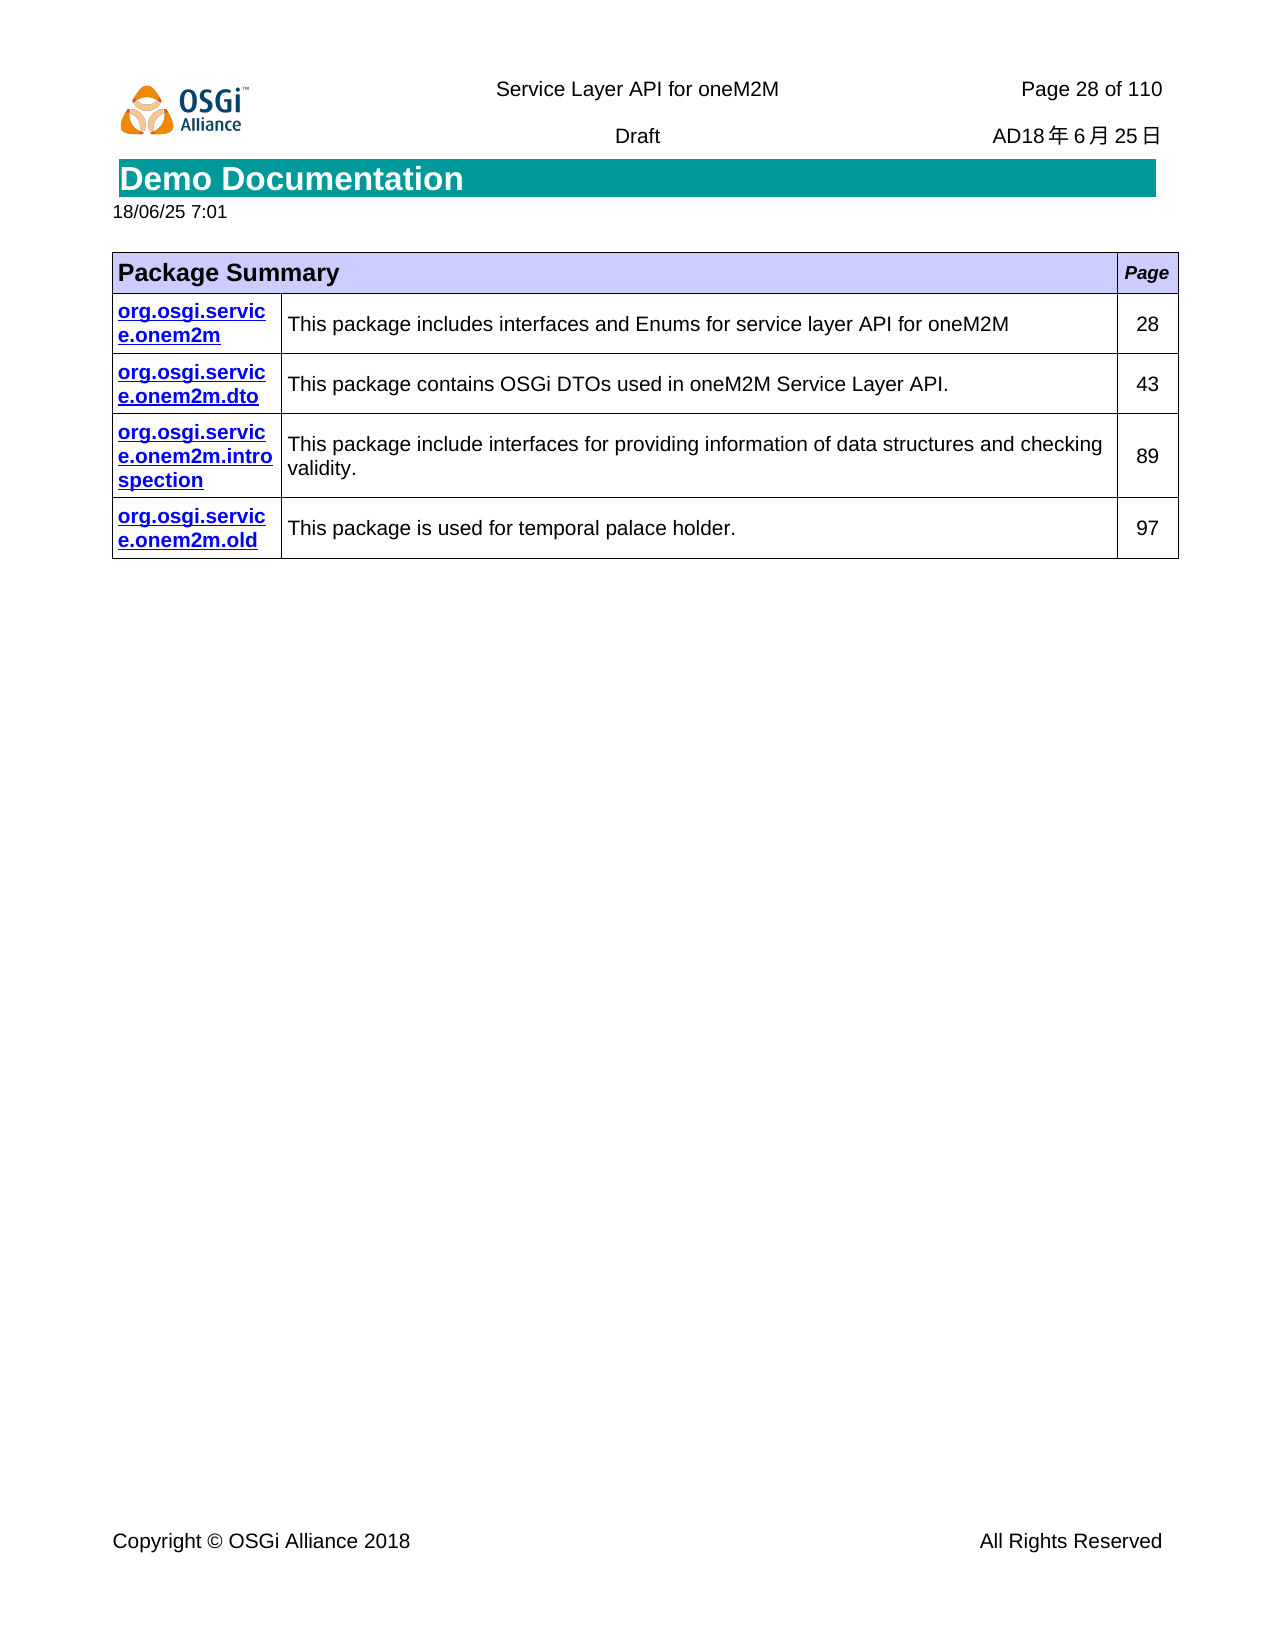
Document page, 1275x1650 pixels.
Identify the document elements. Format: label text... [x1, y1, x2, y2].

table_cell This package is used for temporal palace holder. [282, 498, 1117, 557]
picture [113, 78, 257, 142]
table_cell This package include interfaces for providing information of data structures and checking validity. [282, 414, 1117, 497]
table_header Package Summary [113, 253, 1117, 293]
table_cell 89 [1118, 414, 1178, 497]
table_cell org.osgi.service.onem2m [113, 294, 281, 353]
table_cell org.osgi.service.onem2m.dto [113, 354, 281, 413]
table_cell 97 [1118, 498, 1178, 557]
subtitle Demo Documentation [119, 159, 1156, 197]
table_cell 28 [1118, 294, 1178, 353]
text 18/06/25 7:01 [112, 201, 1162, 222]
table_cell This package includes interfaces and Enums for service layer API for oneM2M [282, 294, 1117, 353]
table_cell org.osgi.service.onem2m.introspection [113, 414, 281, 497]
table_cell org.osgi.service.onem2m.old [113, 498, 281, 557]
table_cell 43 [1118, 354, 1178, 413]
table_cell This package contains OSGi DTOs used in oneM2M Service Layer API. [282, 354, 1117, 413]
table_header Page [1118, 253, 1178, 293]
